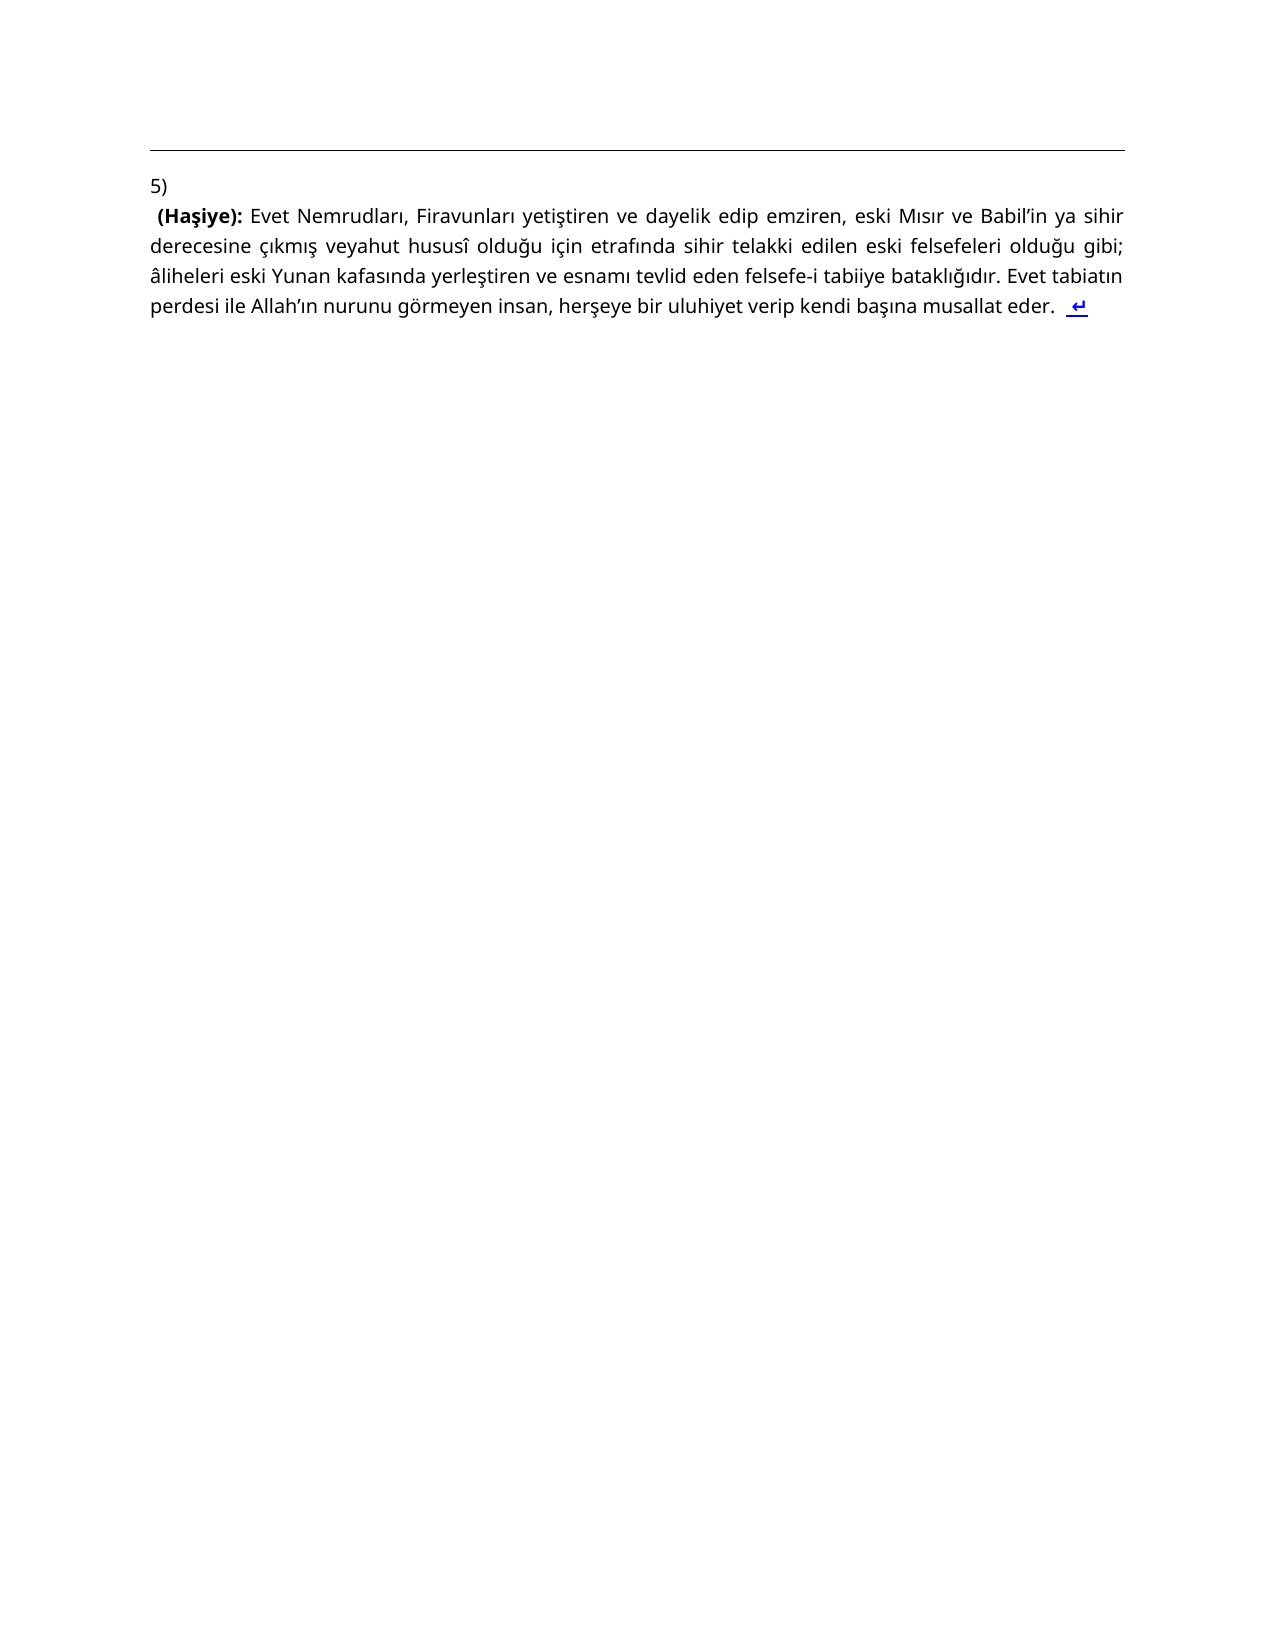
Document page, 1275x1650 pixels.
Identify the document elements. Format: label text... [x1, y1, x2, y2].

text 5) [150, 151, 1125, 199]
text (Haşiye): Evet Nemrudları, Firavunları yetiştiren ve dayelik edip emziren, eski Mısır ve Babil’in ya sihir derecesine çıkmış veyahut hususî olduğu için etrafında sihir telakki edilen eski felsefeleri olduğu gibi; âliheleri eski Yunan kafasında yerleştiren ve esnamı tevlid eden felsefe-i tabiiye bataklığıdır. Evet tabiatın perdesi ile Allah’ın nurunu görmeyen insan, herşeye bir uluhiyet verip kendi başına musallat eder. ↵ [150, 199, 1125, 319]
